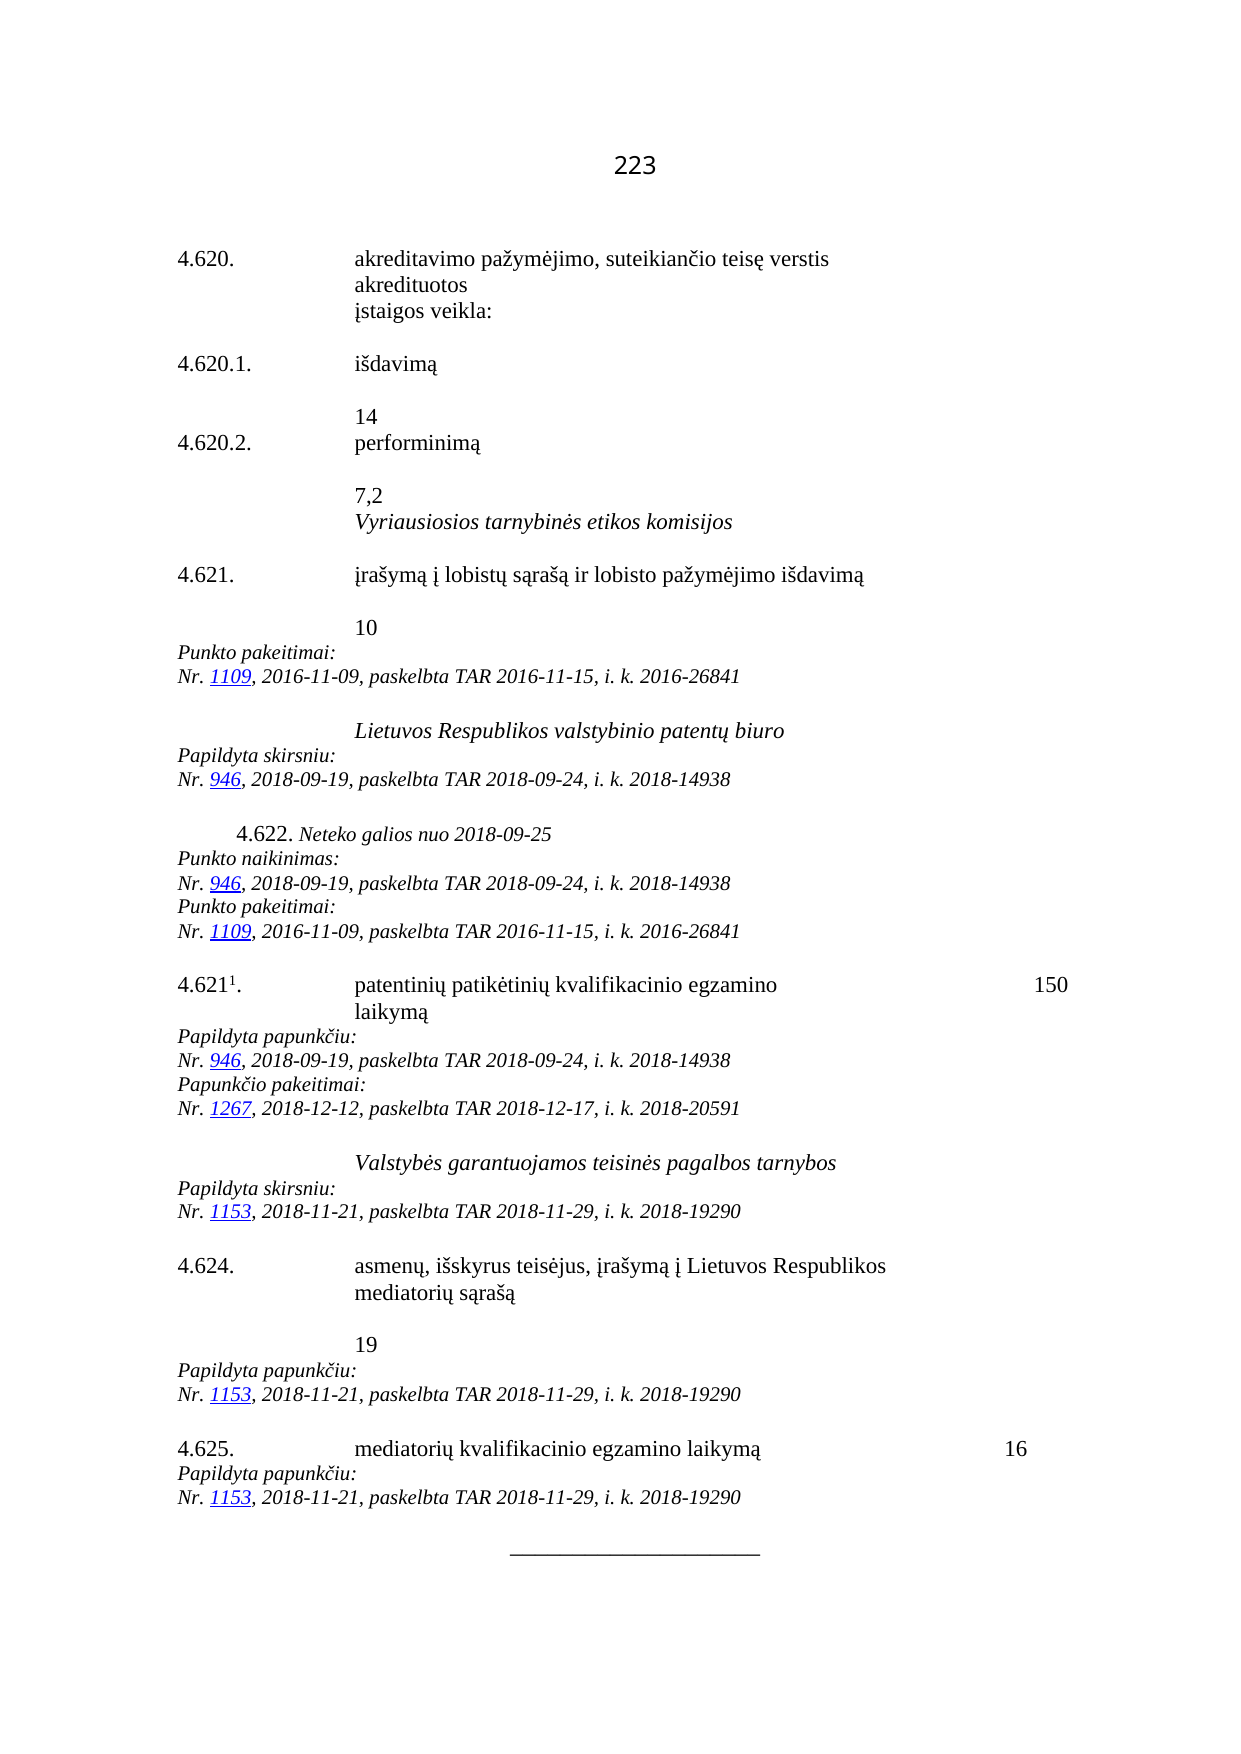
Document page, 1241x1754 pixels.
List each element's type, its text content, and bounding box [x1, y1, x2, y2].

text 4.625. mediatorių kvalifikacinio egzamino laikymą 16 [177, 1434, 1093, 1461]
text Nr. 946, 2018-09-19, paskelbta TAR 2018-09-24, i. k. 2018-14938 [177, 1048, 1093, 1072]
text 4.620. akreditavimo pažymėjimo, suteikiančio teisę verstis akredituotos [177, 244, 945, 297]
text Punkto naikinimas: [177, 846, 1093, 870]
text Nr. 1153, 2018-11-21, paskelbta TAR 2018-11-29, i. k. 2018-19290 [177, 1382, 1093, 1406]
text Papildyta papunkčiu: [177, 1358, 1093, 1382]
text Vyriausiosios tarnybinės etikos komisijos [354, 508, 945, 561]
text 4.622. Neteko galios nuo 2018-09-25 [177, 820, 1093, 846]
text –––––––––––––––––––– [177, 1538, 1093, 1567]
text 4.620.2. performinimą 7,2 [177, 429, 945, 508]
text Punkto pakeitimai: [177, 894, 1093, 918]
text įstaigos veikla: [354, 297, 945, 350]
text Nr. 1153, 2018-11-21, paskelbta TAR 2018-11-29, i. k. 2018-19290 [177, 1199, 1093, 1223]
text Nr. 1109, 2016-11-09, paskelbta TAR 2016-11-15, i. k. 2016-26841 [177, 664, 1093, 688]
text Papildyta papunkčiu: [177, 1461, 1093, 1485]
text 4.621. įrašymą į lobistų sąrašą ir lobisto pažymėjimo išdavimą 10 [177, 561, 892, 640]
text Nr. 1267, 2018-12-12, paskelbta TAR 2018-12-17, i. k. 2018-20591 [177, 1096, 1093, 1120]
text Lietuvos Respublikos valstybinio patentų biuro [354, 717, 1093, 743]
text Nr. 946, 2018-09-19, paskelbta TAR 2018-09-24, i. k. 2018-14938 [177, 870, 1093, 894]
text Papildyta skirsniu: [177, 1175, 1093, 1199]
text 4.6211. patentinių patikėtinių kvalifikacinio egzamino 150 [177, 971, 1093, 998]
text 4.624. asmenų, išskyrus teisėjus, įrašymą į Lietuvos Respublikos mediatorių sąrašą 19 [177, 1252, 916, 1358]
text Papildyta papunkčiu: [177, 1024, 1093, 1048]
text Valstybės garantuojamos teisinės pagalbos tarnybos [354, 1149, 1093, 1175]
text Nr. 1109, 2016-11-09, paskelbta TAR 2016-11-15, i. k. 2016-26841 [177, 918, 1093, 943]
text 4.620.1. išdavimą 14 [177, 350, 945, 429]
text Papunkčio pakeitimai: [177, 1072, 1093, 1096]
text Punkto pakeitimai: [177, 640, 1093, 664]
text laikymą [177, 998, 857, 1024]
text Nr. 1153, 2018-11-21, paskelbta TAR 2018-11-29, i. k. 2018-19290 [177, 1485, 1093, 1509]
text Papildyta skirsniu: [177, 743, 1093, 767]
text Nr. 946, 2018-09-19, paskelbta TAR 2018-09-24, i. k. 2018-14938 [177, 767, 1093, 791]
